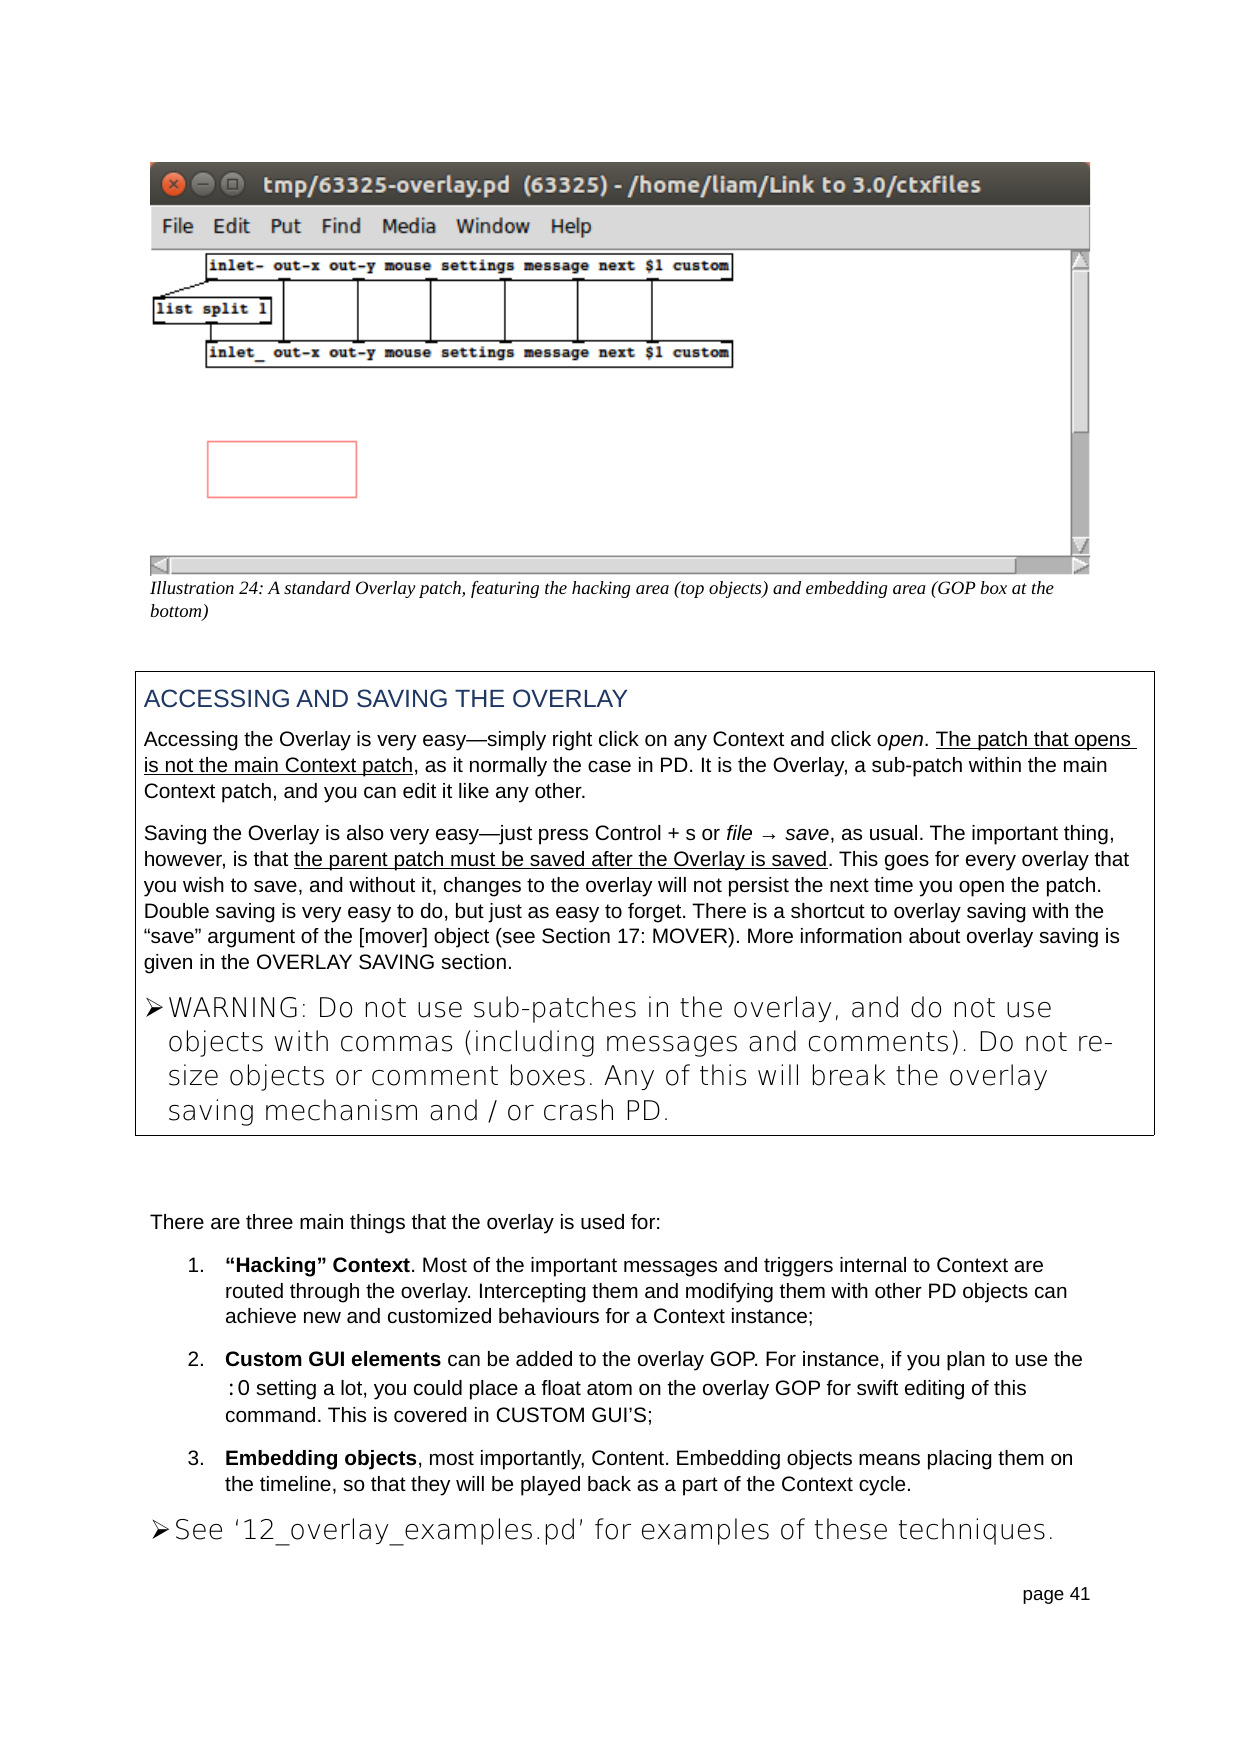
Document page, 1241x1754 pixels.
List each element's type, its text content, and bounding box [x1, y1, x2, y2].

list Custom GUI elements can be added to the overlay GOP. For instance, if you plan to use the :O setting a lot, you could place a float atom on the overlay GOP for swift editing of this command. This is covered in CUSTOM GUI’S; [187, 1347, 1090, 1427]
list See ‘12_overlay_examples.pd’ for examples of these techniques. [150, 1514, 1090, 1546]
list “Hacking” Context. Most of the important messages and triggers internal to Context are routed through the overlay. Intercepting them and modifying them with other PD objects can achieve new and customized behaviours for a Context instance; [187, 1253, 1090, 1328]
list WARNING: Do not use sub-patches in the overlay, and do not use objects with commas (including messages and comments). Do not re-size objects or comment boxes. Any of this will break the overlay saving mechanism and / or crash PD. [143, 993, 1145, 1126]
text Saving the Overlay is also very easy—just press Control + s or file → save, as usual. The important thing, however, is that the parent patch must be saved after the Overlay is saved. This goes for every overlay that you wish to save, and without it, changes to the overlay will not persist the next time you open the patch. Double saving is very easy to do, but just as easy to forget. There is a shortcut to overlay saving with the “save” argument of the [mover] object (see Section 17: MOVER). More information about overlay saving is given in the OVERLAY SAVING section. [143, 821, 1145, 974]
text Illustration 24: A standard Overlay patch, featuring the hacking area (top objects) and embedding area (GOP box at the bottom) [150, 576, 1090, 622]
subtitle ACCESSING AND SAVING THE OVERLAY [143, 684, 1145, 713]
picture [150, 162, 1091, 576]
text There are three main things that the overlay is used for: [150, 1210, 1090, 1234]
text Accessing the Overlay is very easy—simply right click on any Context and click open. The patch that opens is not the main Context patch, as it normally the case in PD. It is the Overlay, a sub-patch within the main Context patch, and you can edit it like any other. [143, 727, 1145, 802]
list Embedding objects, most importantly, Content. Embedding objects means placing them on the timeline, so that they will be played back as a part of the Context cycle. [187, 1446, 1090, 1496]
